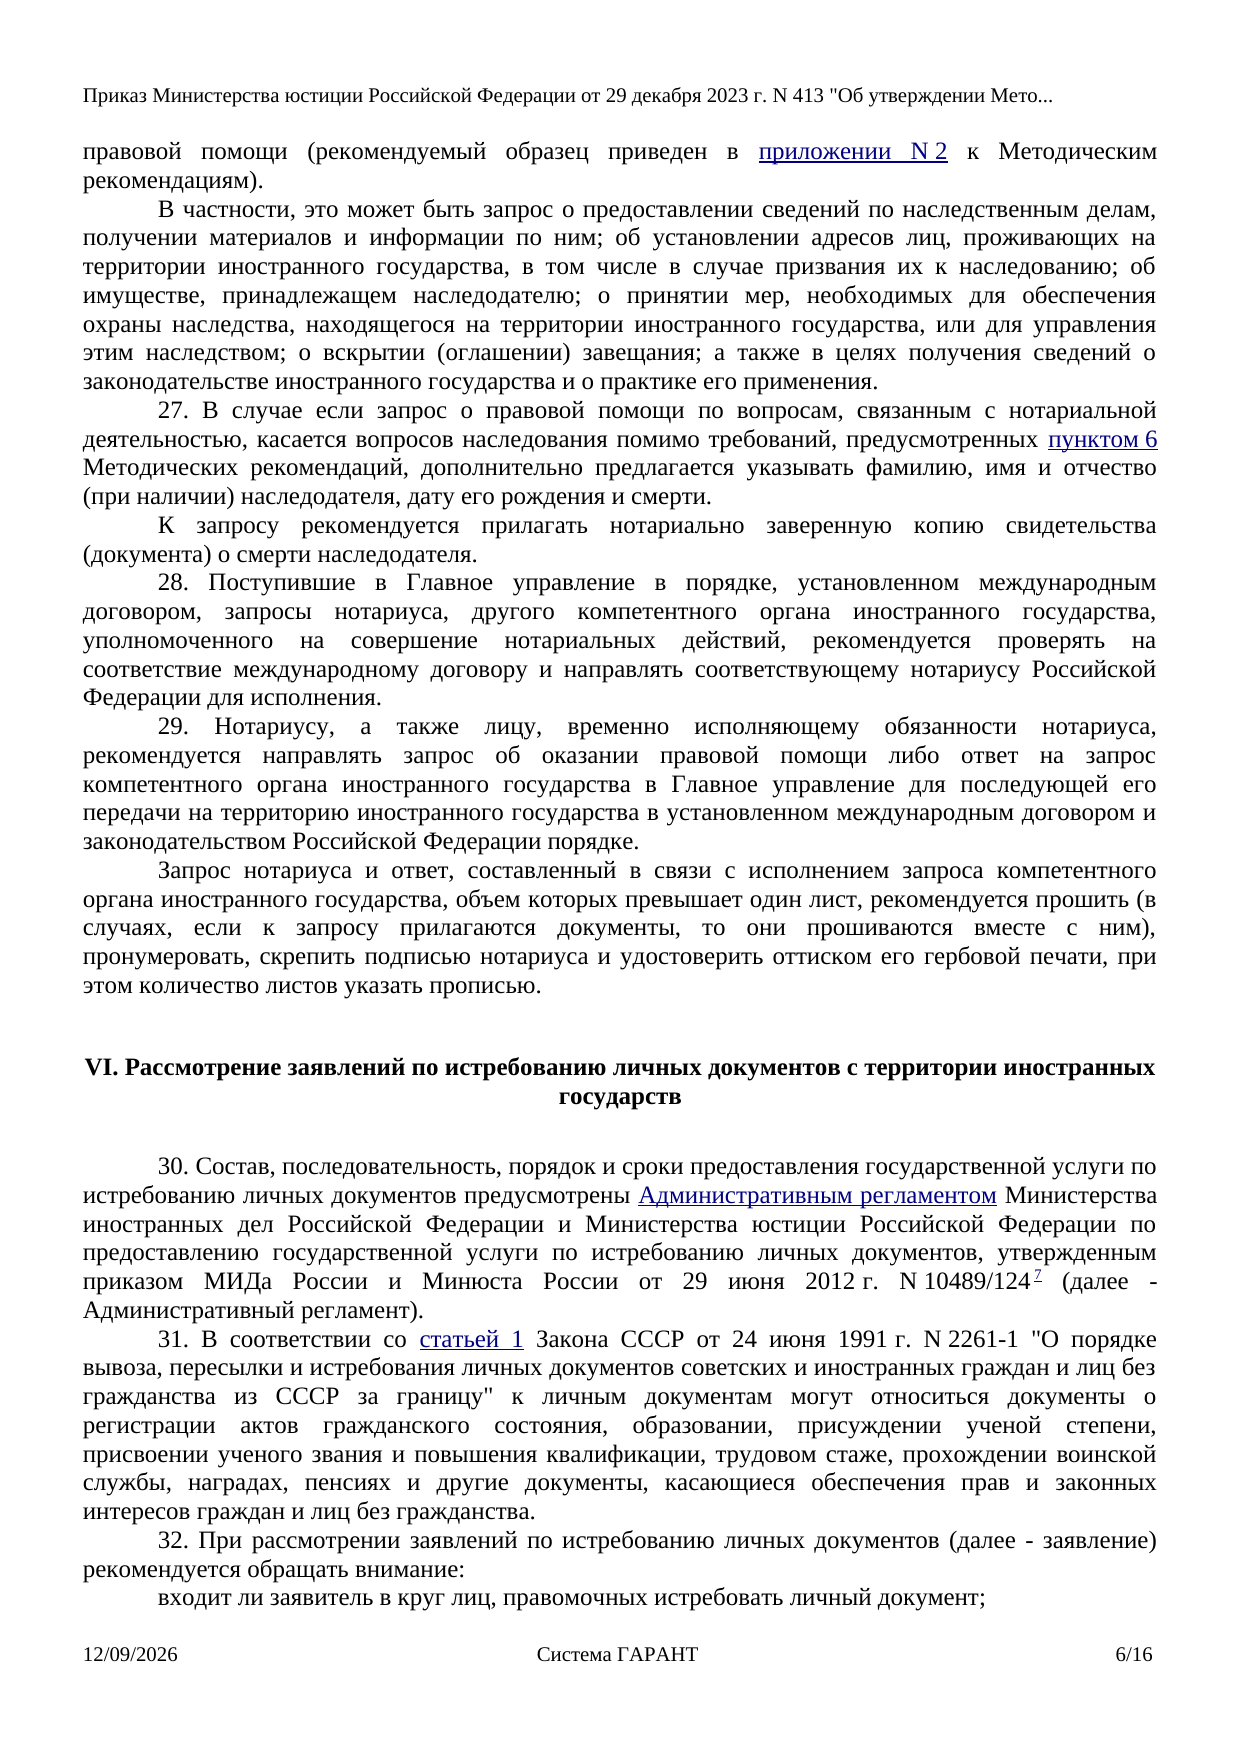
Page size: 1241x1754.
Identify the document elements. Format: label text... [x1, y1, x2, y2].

text 29. Нотариусу, а также лицу, временно исполняющему обязанности нотариуса, рекомендуется направлять запрос об оказании правовой помощи либо ответ на запрос компетентного органа иностранного государства в Главное управление для последующей его передачи на территорию иностранного государства в установленном международным договором и законодательством Российской Федерации порядке. [83, 711, 1157, 855]
subtitle VI. Рассмотрение заявлений по истребованию личных документов с территории иностранных государств [83, 1052, 1157, 1110]
text 28. Поступившие в Главное управление в порядке, установленном международным договором, запросы нотариуса, другого компетентного органа иностранного государства, уполномоченного на совершение нотариальных действий, рекомендуется проверять на соответствие международному договору и направлять соответствующему нотариусу Российской Федерации для исполнения. [83, 567, 1157, 711]
text 32. При рассмотрении заявлений по истребованию личных документов (далее - заявление) рекомендуется обращать внимание: [83, 1525, 1157, 1582]
text правовой помощи (рекомендуемый образец приведен в приложении N 2 к Методическим рекомендациям). [83, 136, 1157, 194]
text К запросу рекомендуется прилагать нотариально заверенную копию свидетельства (документа) о смерти наследодателя. [83, 510, 1157, 567]
text 30. Состав, последовательность, порядок и сроки предоставления государственной услуги по истребованию личных документов предусмотрены Административным регламентом Министерства иностранных дел Российской Федерации и Министерства юстиции Российской Федерации по предоставлению государственной услуги по истребованию личных документов, утвержденным приказом МИДа России и Минюста России от 29 июня 2012 г. N 10489/124 7 (далее - Административный регламент). [83, 1151, 1157, 1324]
text В частности, это может быть запрос о предоставлении сведений по наследственным делам, получении материалов и информации по ним; об установлении адресов лиц, проживающих на территории иностранного государства, в том числе в случае призвания их к наследованию; об имуществе, принадлежащем наследодателю; о принятии мер, необходимых для обеспечения охраны наследства, находящегося на территории иностранного государства, или для управления этим наследством; о вскрытии (оглашении) завещания; а также в целях получения сведений о законодательстве иностранного государства и о практике его применения. [83, 194, 1157, 395]
text 31. В соответствии со статьей 1 Закона СССР от 24 июня 1991 г. N 2261-1 "О порядке вывоза, пересылки и истребования личных документов советских и иностранных граждан и лиц без гражданства из СССР за границу" к личным документам могут относиться документы о регистрации актов гражданского состояния, образовании, присуждении ученой степени, присвоении ученого звания и повышения квалификации, трудовом стаже, прохождении воинской службы, наградах, пенсиях и другие документы, касающиеся обеспечения прав и законных интересов граждан и лиц без гражданства. [83, 1324, 1157, 1525]
text входит ли заявитель в круг лиц, правомочных истребовать личный документ; [83, 1582, 1157, 1611]
text Запрос нотариуса и ответ, составленный в связи с исполнением запроса компетентного органа иностранного государства, объем которых превышает один лист, рекомендуется прошить (в случаях, если к запросу прилагаются документы, то они прошиваются вместе с ним), пронумеровать, скрепить подписью нотариуса и удостоверить оттиском его гербовой печати, при этом количество листов указать прописью. [83, 855, 1157, 999]
text 27. В случае если запрос о правовой помощи по вопросам, связанным с нотариальной деятельностью, касается вопросов наследования помимо требований, предусмотренных пунктом 6 Методических рекомендаций, дополнительно предлагается указывать фамилию, имя и отчество (при наличии) наследодателя, дату его рождения и смерти. [83, 395, 1157, 510]
